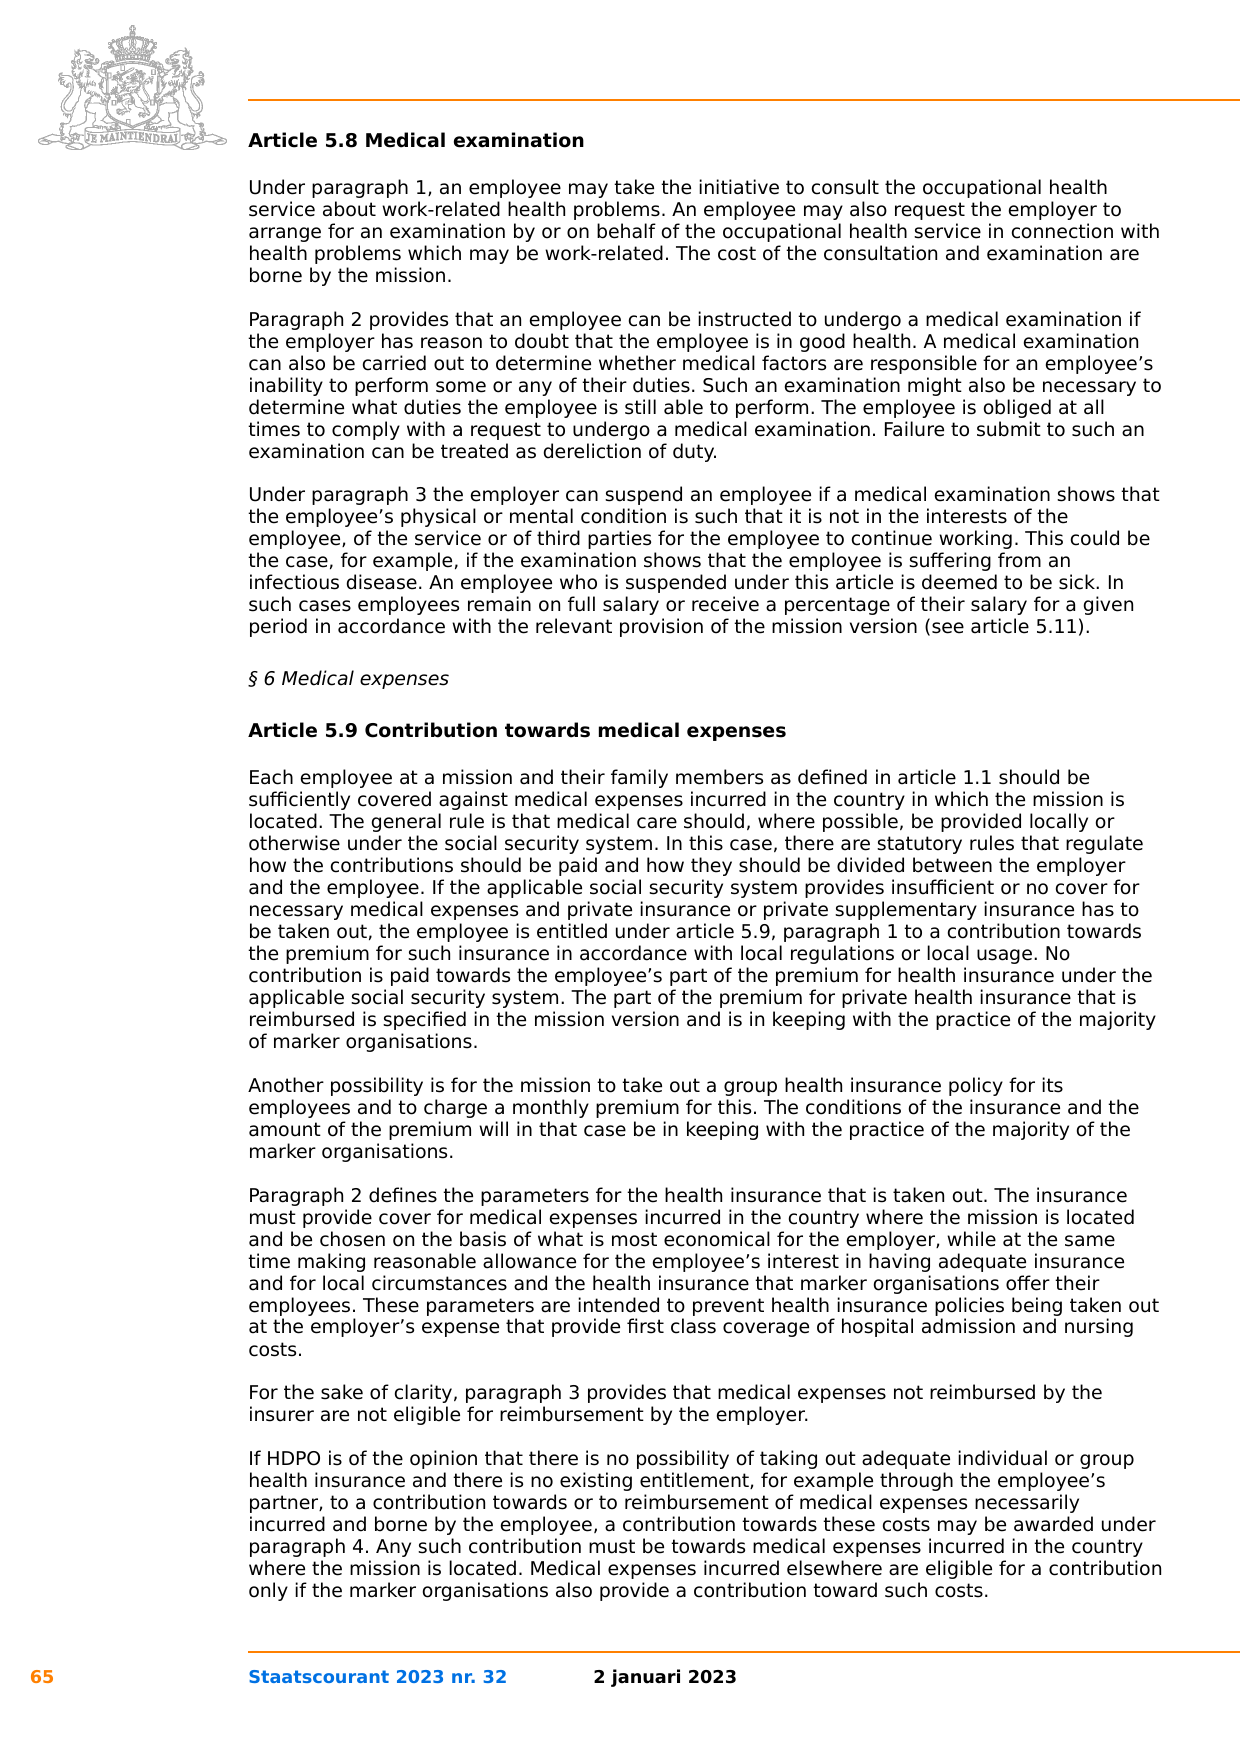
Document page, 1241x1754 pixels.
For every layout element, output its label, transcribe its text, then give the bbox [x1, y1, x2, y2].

text Under paragraph 3 the employer can suspend an employee if a medical examination shows that the employee’s physical or mental condition is such that it is not in the interests of the employee, of the service or of third parties for the employee to continue working. This could be the case, for example, if the examination shows that the employee is suffering from an infectious disease. An employee who is suspended under this article is deemed to be sick. In such cases employees remain on full salary or receive a percentage of their salary for a given period in accordance with the relevant provision of the mission version (see article 5.11). [248, 484, 1163, 638]
subtitle Article 5.8 Medical examination [248, 130, 1163, 152]
text Paragraph 2 provides that an employee can be instructed to undergo a medical examination if the employer has reason to doubt that the employee is in good health. A medical examination can also be carried out to determine whether medical factors are responsible for an employee’s inability to perform some or any of their duties. Such an examination might also be necessary to determine what duties the employee is still able to perform. The employee is obliged at all times to comply with a request to undergo a medical examination. Failure to submit to such an examination can be treated as dereliction of duty. [248, 309, 1163, 462]
subtitle Article 5.9 Contribution towards medical expenses [248, 720, 1163, 742]
text For the sake of clarity, paragraph 3 provides that medical expenses not reimbursed by the insurer are not eligible for reimbursement by the employer. [248, 1382, 1163, 1426]
text Each employee at a mission and their family members as defined in article 1.1 should be sufficiently covered against medical expenses incurred in the country in which the mission is located. The general rule is that medical care should, where possible, be provided locally or otherwise under the social security system. In this case, there are statutory rules that regulate how the contributions should be paid and how they should be divided between the employer and the employee. If the applicable social security system provides insufficient or no cover for necessary medical expenses and private insurance or private supplementary insurance has to be taken out, the employee is entitled under article 5.9, paragraph 1 to a contribution towards the premium for such insurance in accordance with local regulations or local usage. No contribution is paid towards the employee’s part of the premium for health insurance under the applicable social security system. The part of the premium for private health insurance that is reimbursed is specified in the mission version and is in keeping with the practice of the majority of marker organisations. [248, 767, 1163, 1053]
text Another possibility is for the mission to take out a group health insurance policy for its employees and to charge a monthly premium for this. The conditions of the insurance and the amount of the premium will in that case be in keeping with the practice of the majority of the marker organisations. [248, 1075, 1163, 1163]
subtitle § 6 Medical expenses [248, 668, 1163, 690]
text Under paragraph 1, an employee may take the initiative to consult the occupational health service about work-related health problems. An employee may also request the employer to arrange for an examination by or on behalf of the occupational health service in connection with health problems which may be work-related. The cost of the consultation and examination are borne by the mission. [248, 177, 1163, 287]
text If HDPO is of the opinion that there is no possibility of taking out adequate individual or group health insurance and there is no existing entitlement, for example through the employee’s partner, to a contribution towards or to reimbursement of medical expenses necessarily incurred and borne by the employee, a contribution towards these costs may be awarded under paragraph 4. Any such contribution must be towards medical expenses incurred in the country where the mission is located. Medical expenses incurred elsewhere are eligible for a contribution only if the marker organisations also provide a contribution toward such costs. [248, 1448, 1163, 1602]
picture [38, 25, 227, 150]
text Paragraph 2 defines the parameters for the health insurance that is taken out. The insurance must provide cover for medical expenses incurred in the country where the mission is located and be chosen on the basis of what is most economical for the employer, while at the same time making reasonable allowance for the employee’s interest in having adequate insurance and for local circumstances and the health insurance that marker organisations offer their employees. These parameters are intended to prevent health insurance policies being taken out at the employer’s expense that provide first class coverage of hospital admission and nursing costs. [248, 1184, 1163, 1360]
